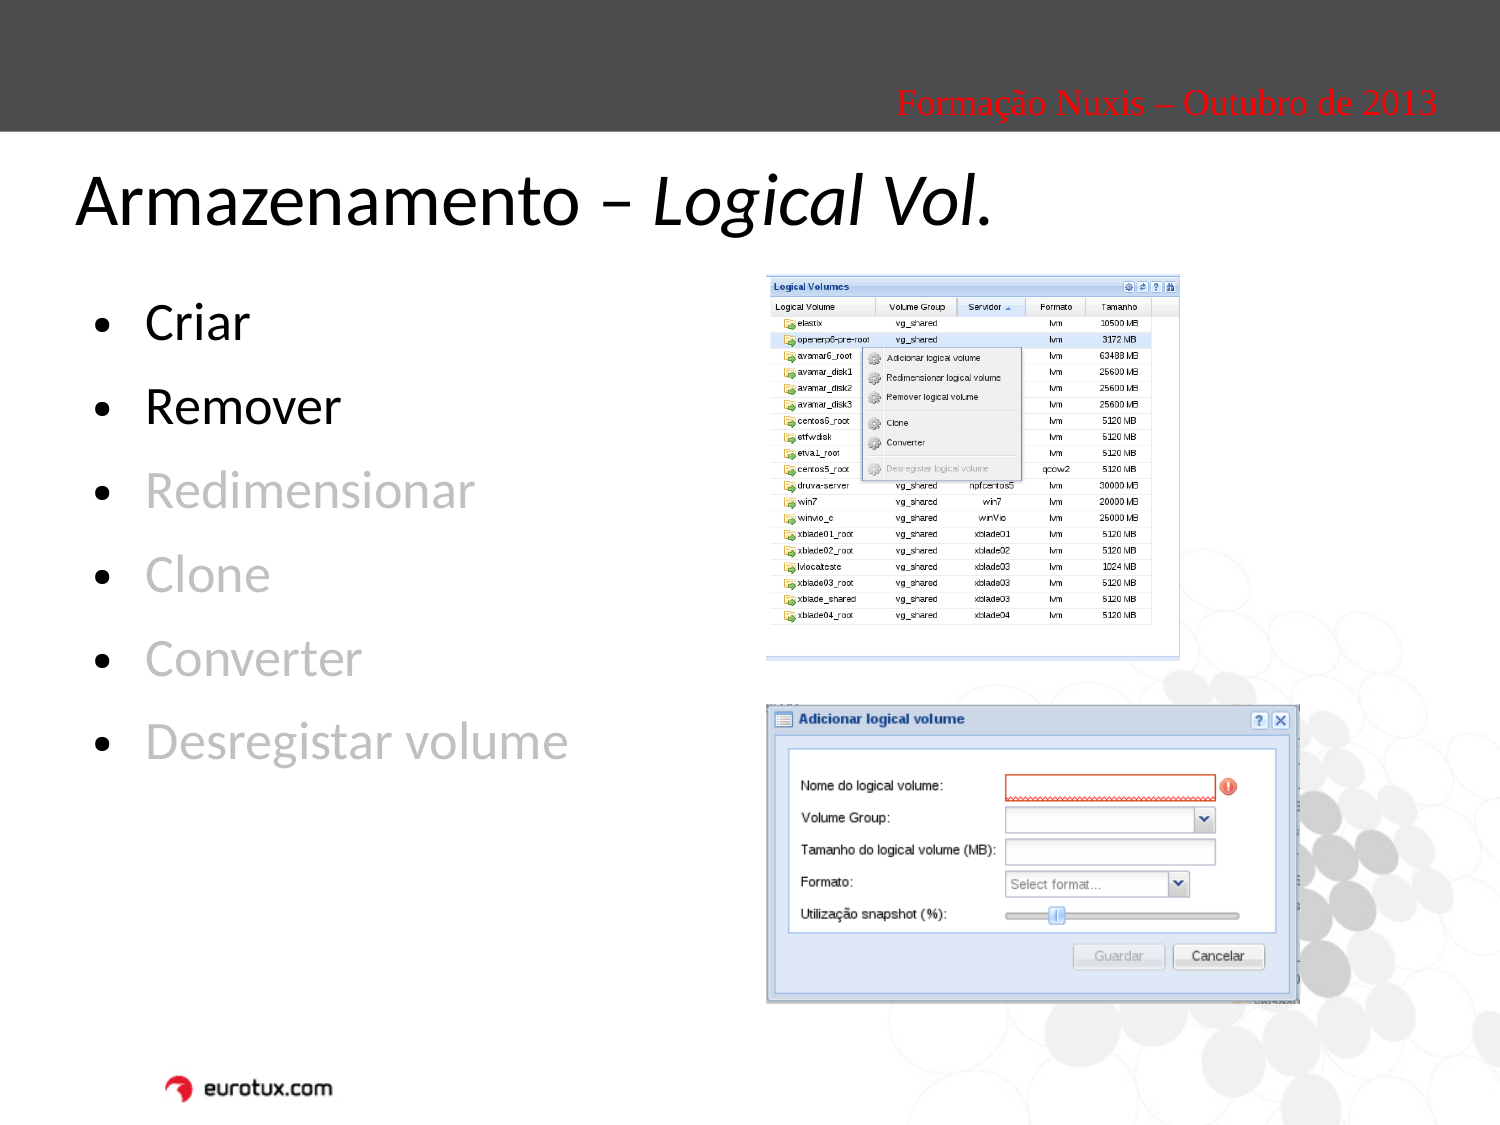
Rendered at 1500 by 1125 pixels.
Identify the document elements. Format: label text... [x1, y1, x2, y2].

title Armazenamento – Logical Vol. [75, 112, 1425, 301]
list Criar Remover Redimensionar Clone Converter Desregistar volume [75, 299, 734, 953]
picture [0, 0, 1500, 1125]
